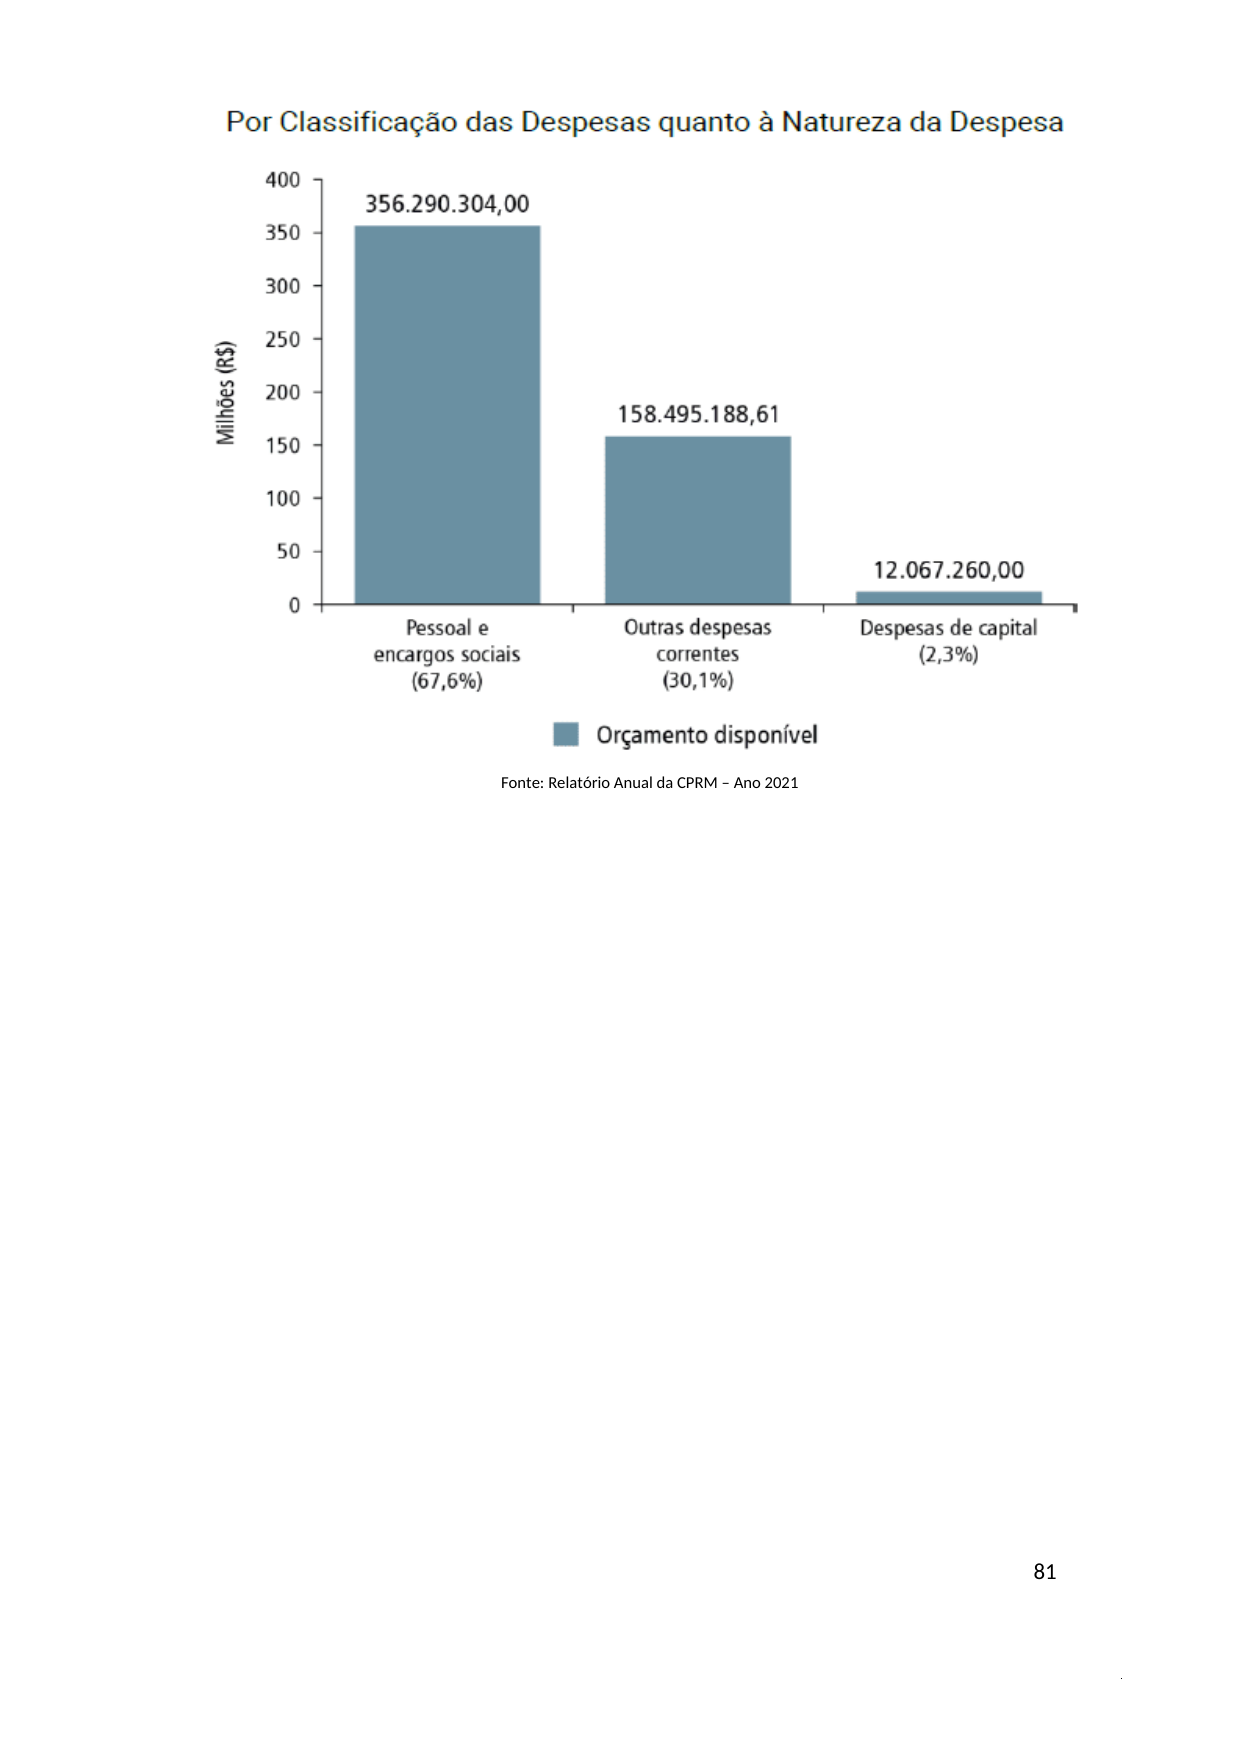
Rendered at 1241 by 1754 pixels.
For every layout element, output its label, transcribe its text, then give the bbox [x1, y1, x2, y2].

text Fonte: Relatório Anual da CPRM – Ano 2021 [177, 75, 1122, 793]
